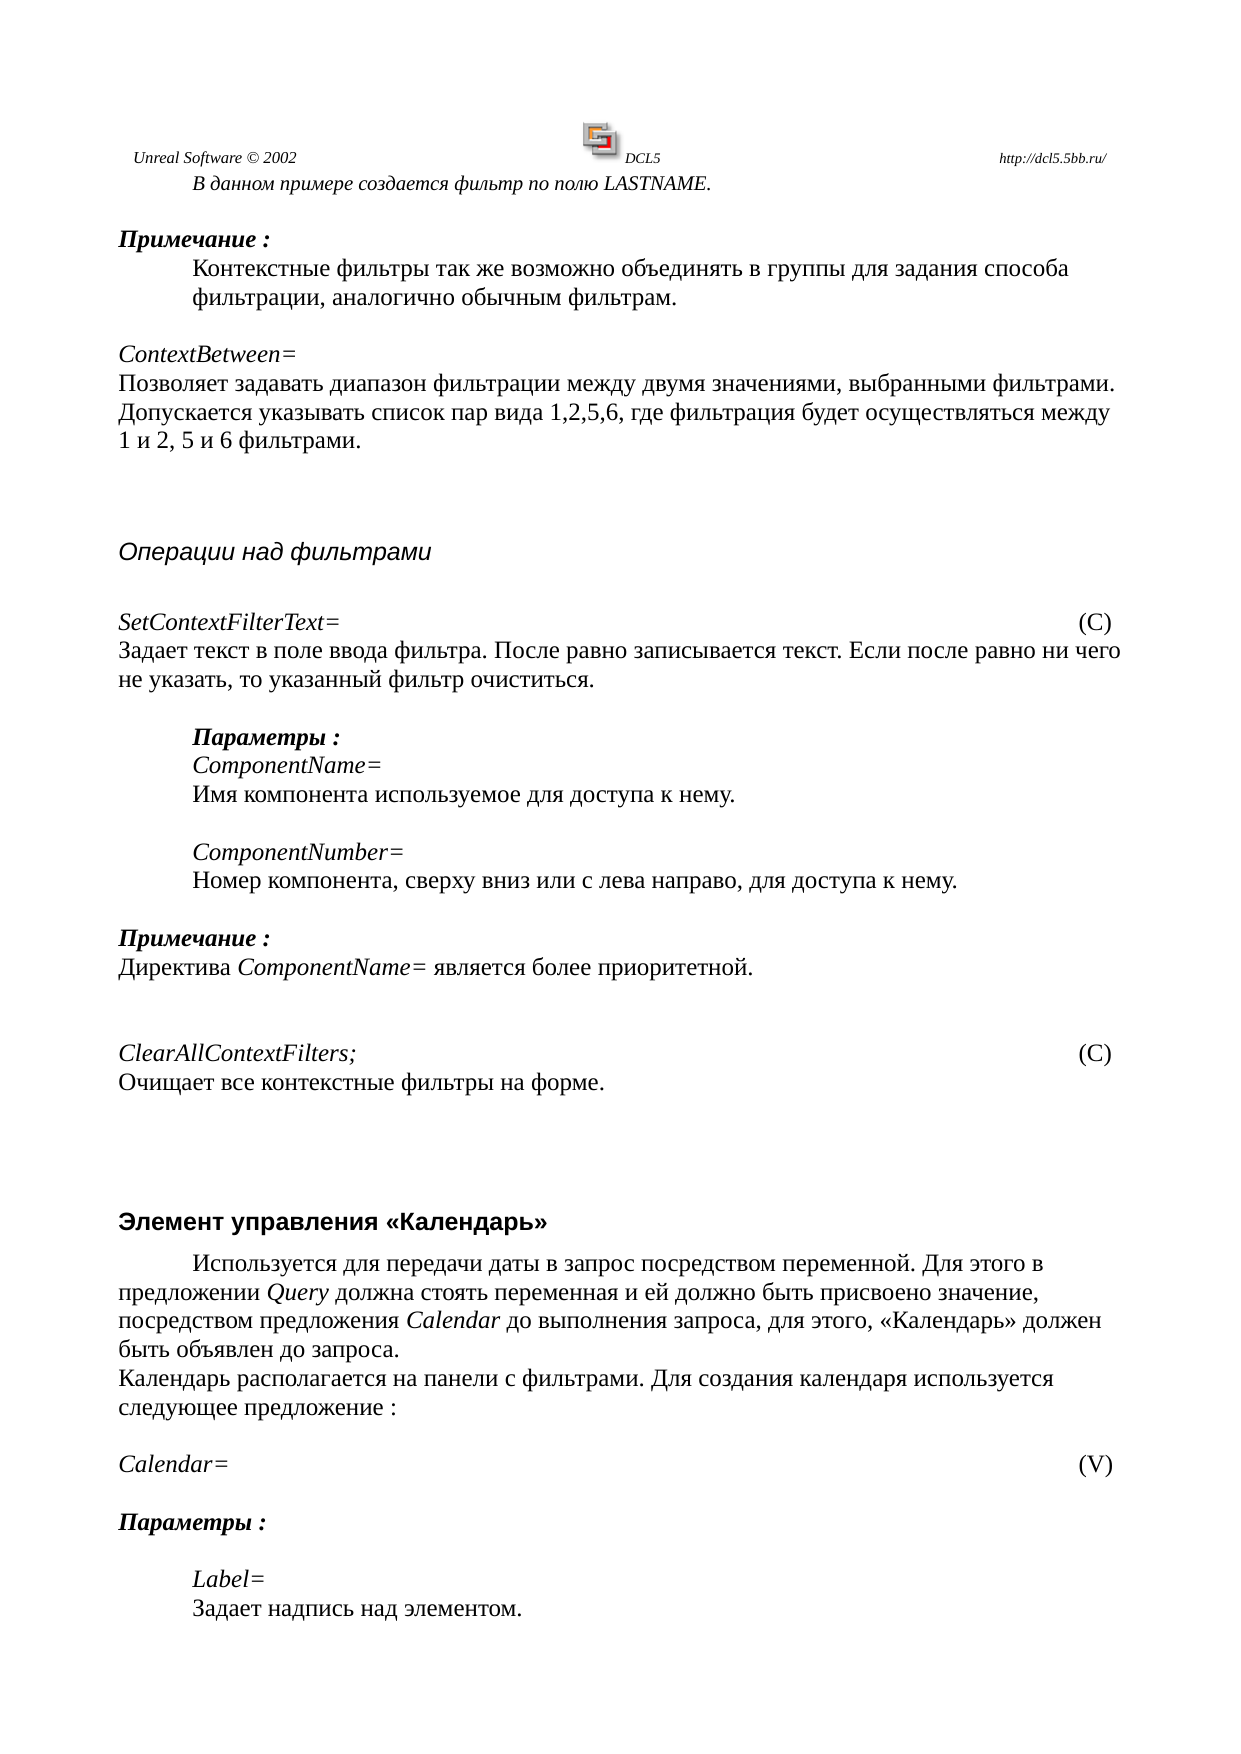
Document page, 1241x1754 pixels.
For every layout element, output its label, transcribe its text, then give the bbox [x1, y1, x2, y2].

text Параметры : [118, 1507, 1122, 1535]
subtitle Элемент управления «Календарь» [118, 1207, 1122, 1235]
text Задает надпись над элементом. [118, 1593, 1122, 1622]
text Номер компонента, сверху вниз или с лева направо, для доступа к нему. [118, 865, 1122, 894]
text Примечание : [118, 923, 1122, 952]
text Позволяет задавать диапазон фильтрации между двумя значениями, выбранными фильтрами. Допускается указывать список пар вида 1,2,5,6, где фильтрация будет осуществляться между 1 и 2, 5 и 6 фильтрами. [118, 368, 1122, 454]
text Параметры : [118, 722, 1122, 750]
text ContextBetween= [118, 339, 1122, 368]
picture [579, 118, 625, 164]
text Контекстные фильтры так же возможно объединять в группы для задания способа фильтрации, аналогично обычным фильтрам. [118, 253, 1122, 310]
text Calendar= (V) [118, 1449, 1122, 1478]
text Календарь располагается на панели с фильтрами. Для создания календаря используется следующее предложение : [118, 1363, 1122, 1420]
text ComponentNumber= [118, 837, 1122, 865]
text Имя компонента используемое для доступа к нему. [118, 779, 1122, 808]
subtitle Операции над фильтрами [118, 537, 1122, 565]
text Примечание : [118, 224, 1122, 253]
text SetContextFilterText= (C) [118, 607, 1122, 635]
text В данном примере создается фильтр по полю LASTNAME. [118, 167, 1122, 195]
text Label= [118, 1564, 1122, 1593]
text Задает текст в поле ввода фильтра. После равно записывается текст. Если после равно ни чего не указать, то указанный фильтр очиститься. [118, 635, 1122, 693]
text Используется для передачи даты в запрос посредством переменной. Для этого в предложении Query должна стоять переменная и ей должно быть присвоено значение, посредством предложения Calendar до выполнения запроса, для этого, «Календарь» должен быть объявлен до запроса. [118, 1248, 1122, 1363]
text Очищает все контекстные фильтры на форме. [118, 1067, 1122, 1095]
text ComponentName= [118, 750, 1122, 779]
text ClearAllContextFilters; (C) [118, 1038, 1122, 1067]
text Директива ComponentName= является более приоритетной. [118, 952, 1122, 980]
